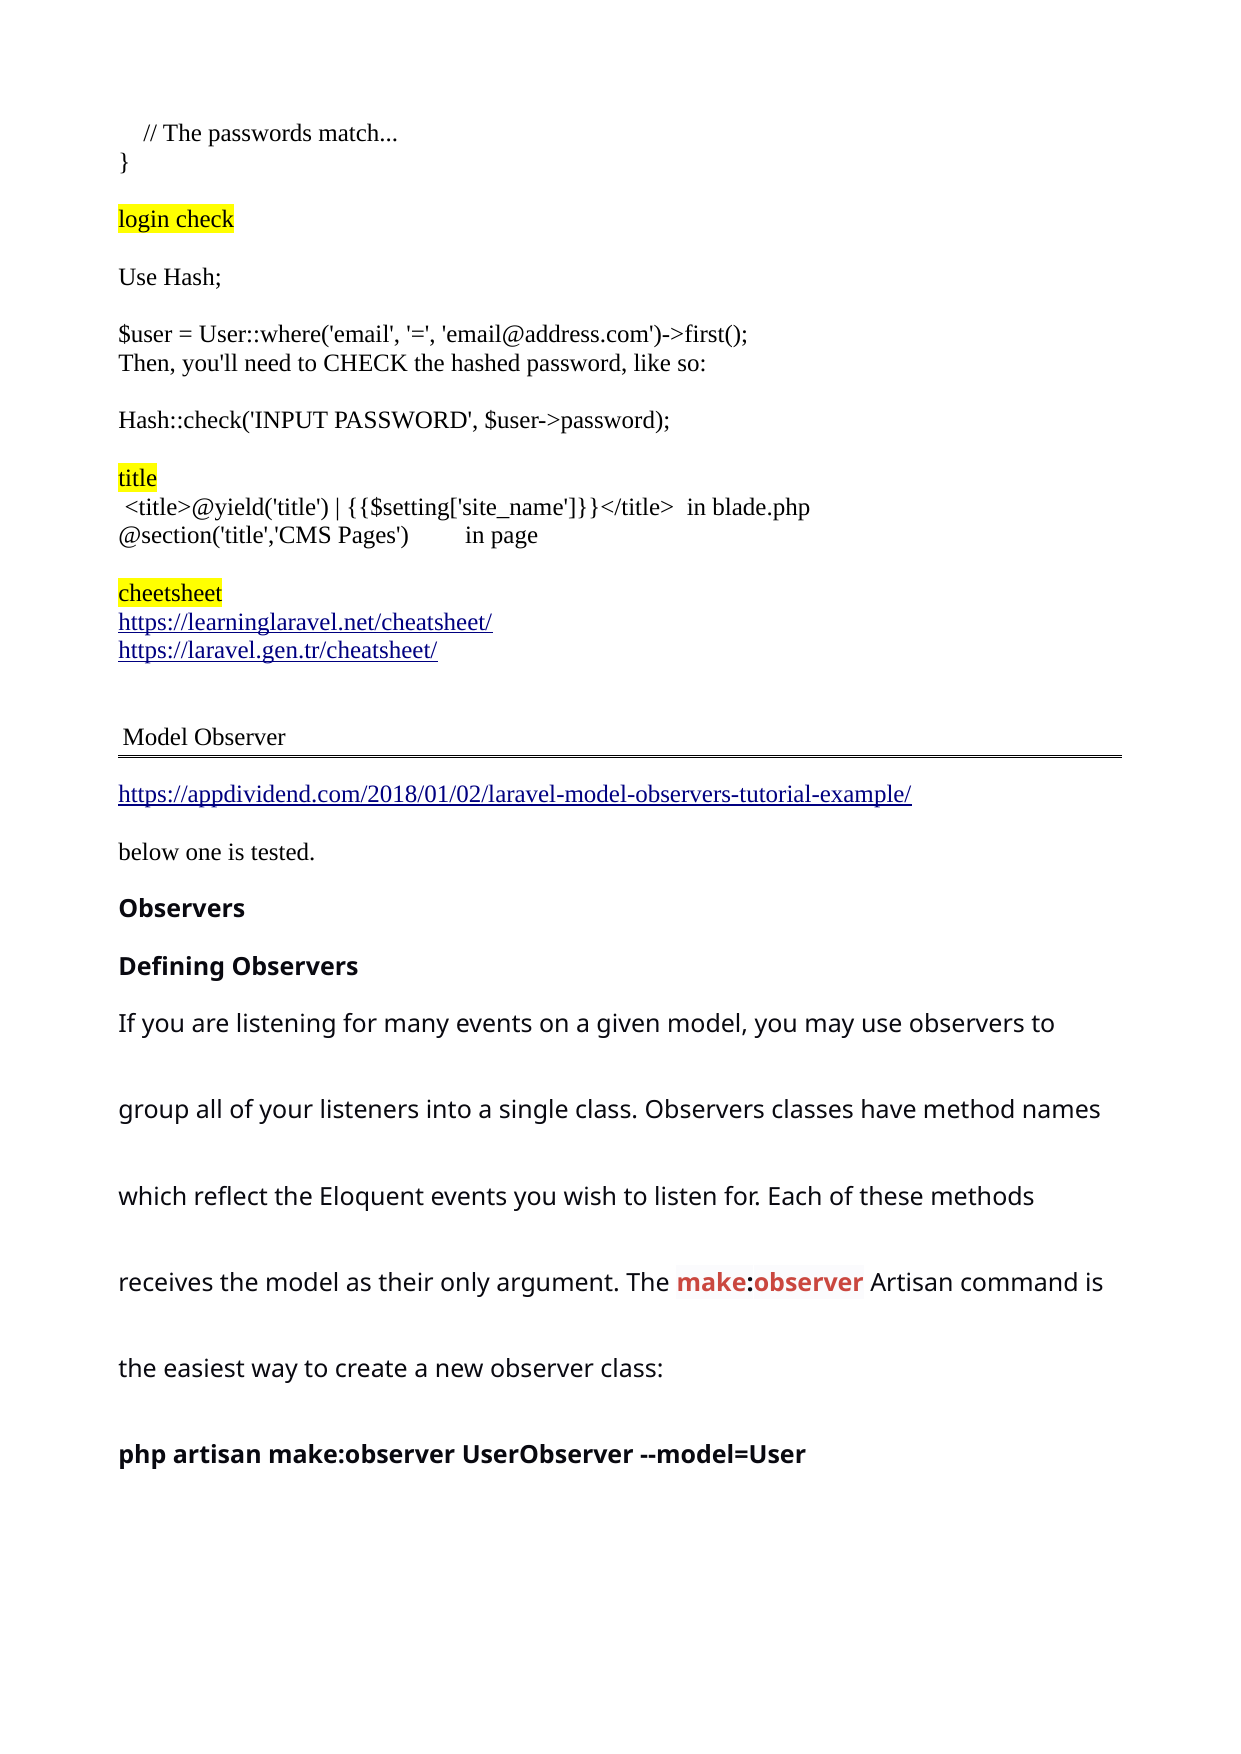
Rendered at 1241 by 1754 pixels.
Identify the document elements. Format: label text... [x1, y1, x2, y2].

text Then, you'll need to CHECK the hashed password, like so: [118, 348, 1122, 377]
text @section('title','CMS Pages') in page [118, 521, 1122, 549]
subtitle Defining Observers [118, 937, 1122, 982]
text Hash::check('INPUT PASSWORD', $user->password); [118, 406, 1122, 434]
text https://learninglaravel.net/cheatsheet/ [118, 607, 1122, 636]
text title [118, 463, 1122, 492]
text } [118, 147, 1122, 176]
text https://appdividend.com/2018/01/02/laravel-model-observers-tutorial-example/ [118, 758, 1122, 808]
text https://laravel.gen.tr/cheatsheet/ [118, 636, 1122, 664]
text login check [118, 204, 1122, 233]
text If you are listening for many events on a given model, you may use observers to group all of your listeners into a single class. Observers classes have method names which reflect the Eloquent events you wish to listen for. Each of these methods receives the model as their only argument. The make:observer Artisan command is the easiest way to create a new observer class: [118, 997, 1122, 1385]
text cheetsheet [118, 578, 1122, 607]
text below one is tested. [118, 837, 1122, 866]
text // The passwords match... [118, 118, 1122, 147]
text <title>@yield('title') | {{$setting['site_name']}}</title> in blade.php [118, 492, 1122, 521]
text php artisan make:observer UserObserver --model=User [118, 1430, 1122, 1471]
text Use Hash; [118, 262, 1122, 291]
subtitle Observers [118, 880, 1122, 925]
text $user = User::where('email', '=', 'email@address.com')->first(); [118, 319, 1122, 348]
text Model Observer [118, 693, 1122, 755]
